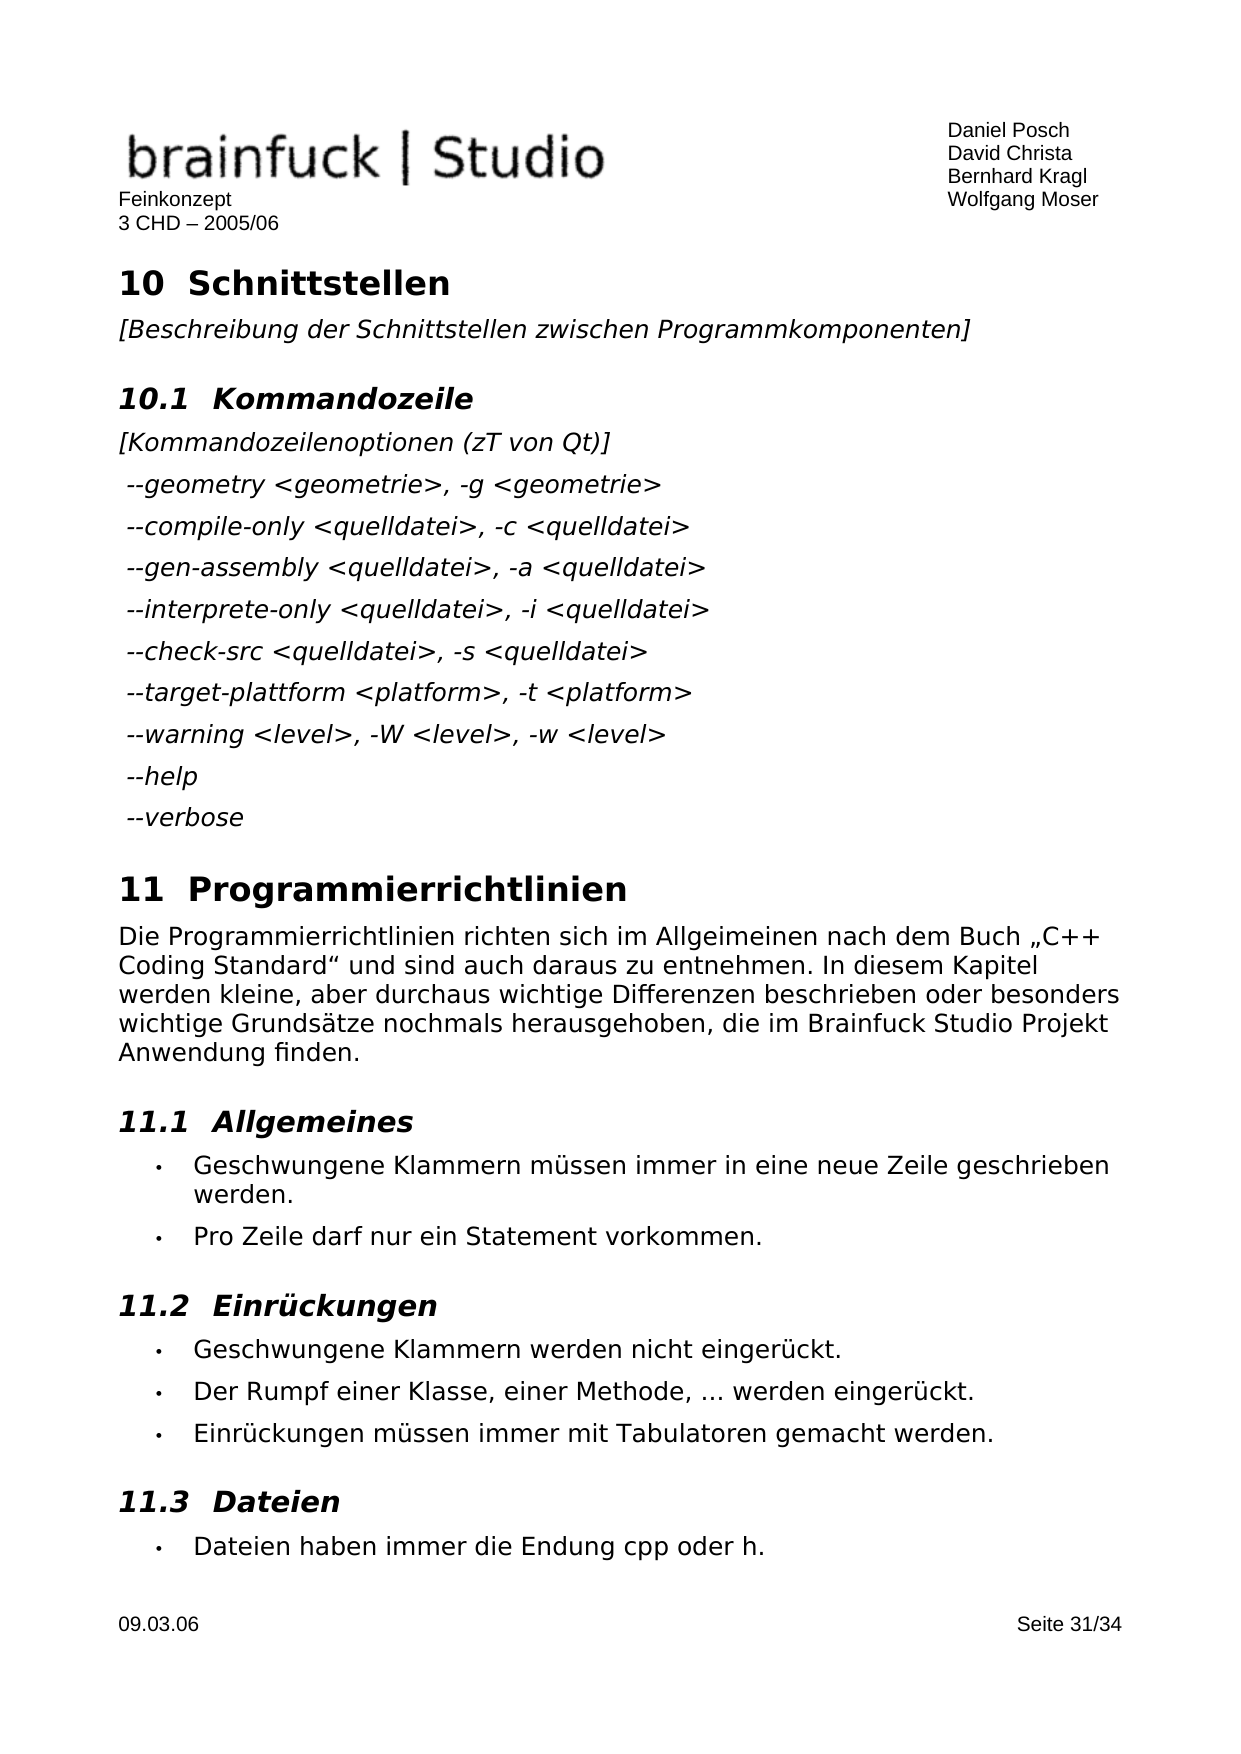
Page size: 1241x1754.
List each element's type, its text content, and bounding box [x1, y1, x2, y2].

text --interprete-only <quelldatei>, -i <quelldatei> [118, 595, 1122, 624]
subtitle Dateien [118, 1485, 1122, 1519]
list Pro Zeile darf nur ein Statement vorkommen. [156, 1222, 1122, 1251]
list Einrückungen müssen immer mit Tabulatoren gemacht werden. [156, 1419, 1122, 1448]
list Der Rumpf einer Klasse, einer Methode, ... werden eingerückt. [156, 1377, 1122, 1406]
list Dateien haben immer die Endung cpp oder h. [156, 1532, 1122, 1561]
subtitle Kommandozeile [118, 382, 1122, 416]
subtitle Allgemeines [118, 1105, 1122, 1139]
text --gen-assembly <quelldatei>, -a <quelldatei> [118, 553, 1122, 583]
text --verbose [118, 803, 1122, 833]
text --target-plattform <platform>, -t <platform> [118, 678, 1122, 708]
text --warning <level>, -W <level>, -w <level> [118, 720, 1122, 749]
text --geometry <geometrie>, -g <geometrie> [118, 470, 1122, 499]
picture [118, 118, 609, 187]
text Die Programmierrichtlinien richten sich im Allgeimeinen nach dem Buch „C++ Coding Standard“ und sind auch daraus zu entnehmen. In diesem Kapitel werden kleine, aber durchaus wichtige Differenzen beschrieben oder besonders wichtige Grundsätze nochmals herausgehoben, die im Brainfuck Studio Projekt Anwendung finden. [118, 922, 1122, 1067]
text [Beschreibung der Schnittstellen zwischen Programmkomponenten] [118, 315, 1122, 344]
text --compile-only <quelldatei>, -c <quelldatei> [118, 512, 1122, 541]
text --check-src <quelldatei>, -s <quelldatei> [118, 637, 1122, 666]
list Geschwungene Klammern müssen immer in eine neue Zeile geschrieben werden. [156, 1151, 1122, 1210]
text [Kommandozeilenoptionen (zT von Qt)] [118, 428, 1122, 458]
subtitle Programmierrichtlinien [118, 870, 1122, 909]
subtitle Schnittstellen [118, 264, 1122, 303]
list Geschwungene Klammern werden nicht eingerückt. [156, 1335, 1122, 1364]
text --help [118, 762, 1122, 791]
subtitle Einrückungen [118, 1289, 1122, 1323]
